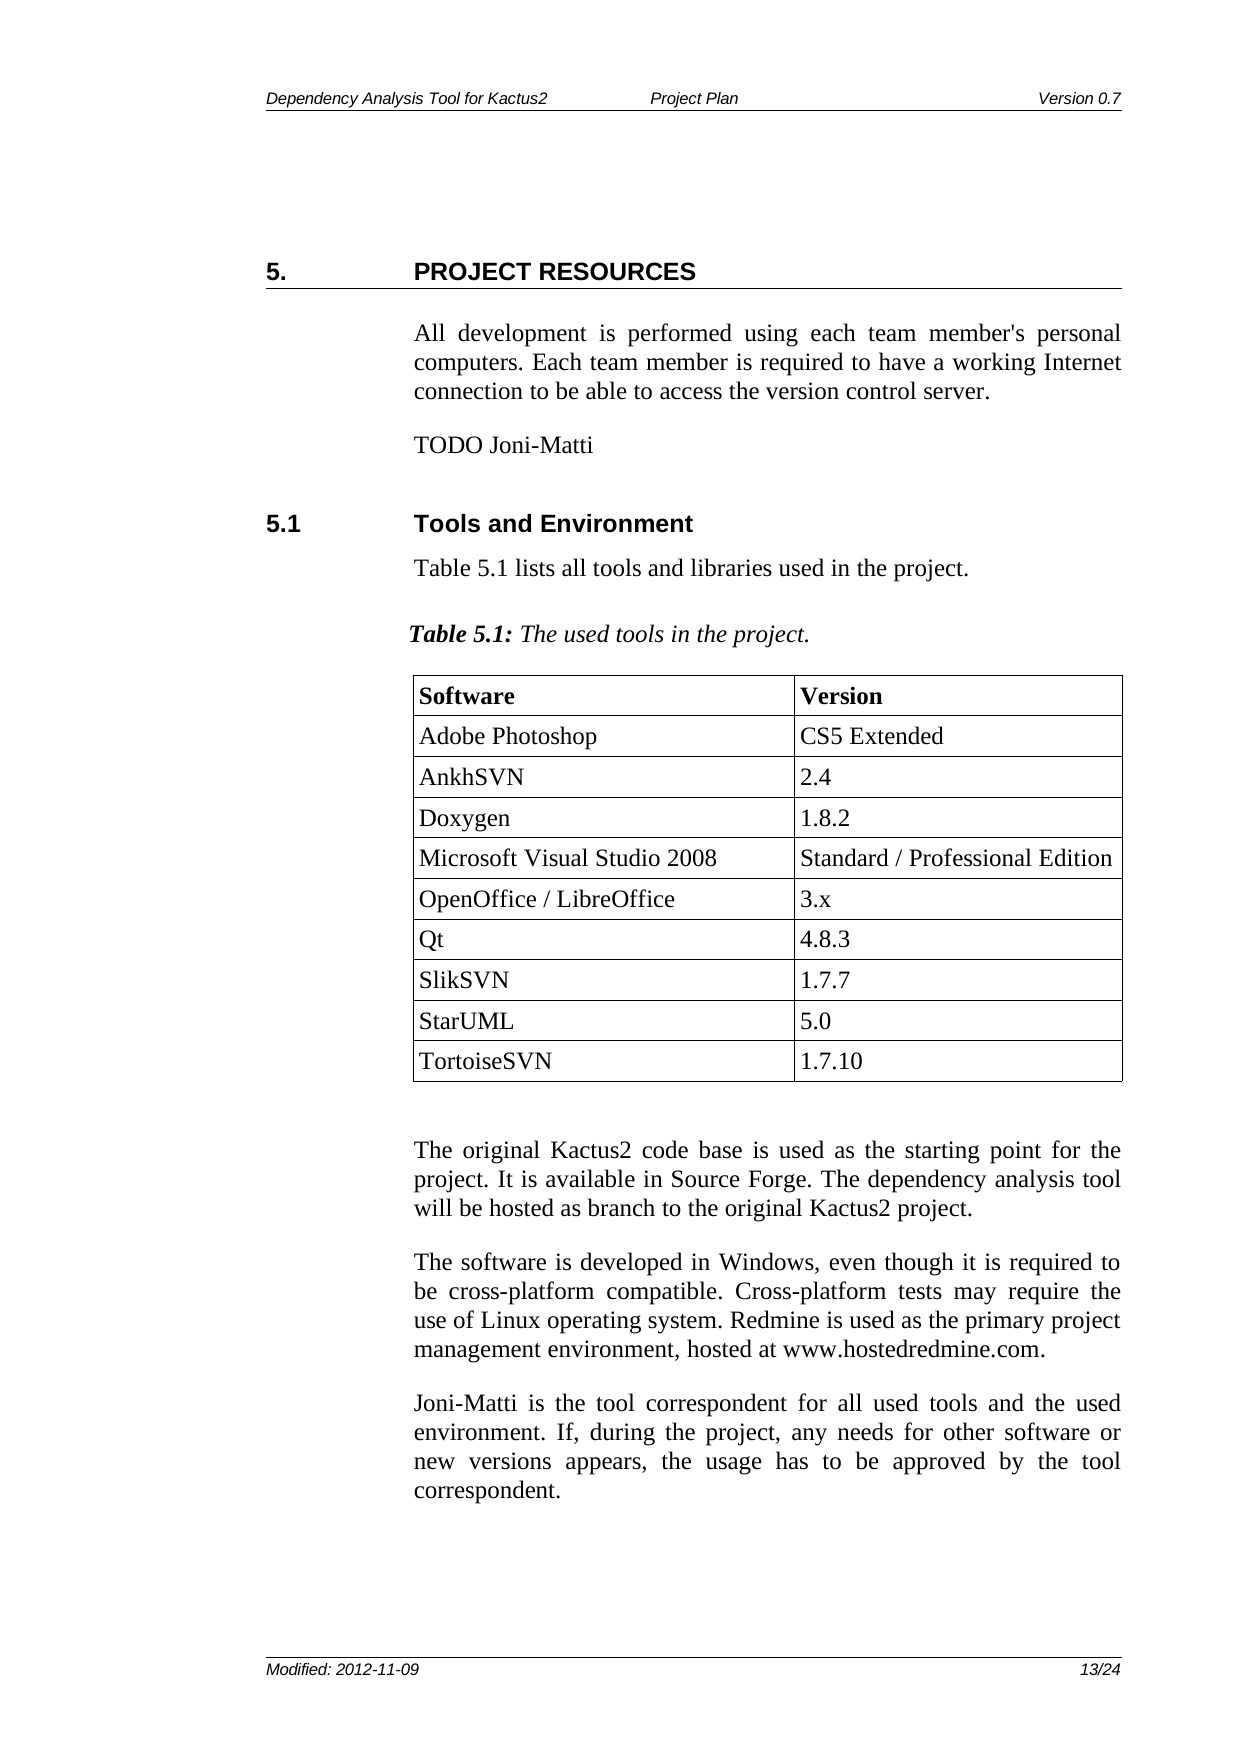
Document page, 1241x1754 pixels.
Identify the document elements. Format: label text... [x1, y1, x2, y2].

table_cell 3.x [795, 879, 1122, 918]
table_cell StarUML [414, 1001, 794, 1040]
table_cell OpenOffice / LibreOffice [414, 879, 794, 918]
text The original Kactus2 code base is used as the starting point for the project. It is available in Source Forge. The dependency analysis tool will be hosted as branch to the original Kactus2 project. [413, 1135, 1122, 1222]
text Table 5.1: The used tools in the project. [266, 619, 1122, 648]
table_cell Standard / Professional Edition [795, 838, 1122, 878]
table_cell Doxygen [414, 798, 794, 837]
table_cell Adobe Photoshop [414, 716, 794, 756]
table_cell 4.8.3 [795, 920, 1122, 959]
text Joni-Matti is the tool correspondent for all used tools and the used environment. If, during the project, any needs for other software or new versions appears, the usage has to be approved by the tool correspondent. [413, 1388, 1122, 1504]
table_cell CS5 Extended [795, 716, 1122, 756]
subtitle Project Resources [266, 257, 1122, 288]
text Table 5.1 lists all tools and libraries used in the project. [413, 552, 1122, 581]
table_cell 1.7.7 [795, 960, 1122, 1000]
table_cell TortoiseSVN [414, 1041, 794, 1081]
subtitle Tools and Environment [266, 509, 1122, 538]
table_cell Microsoft Visual Studio 2008 [414, 838, 794, 878]
table_cell SlikSVN [414, 960, 794, 1000]
table_cell AnkhSVN [414, 757, 794, 797]
table_header Version [795, 676, 1122, 715]
text All development is performed using each team member's personal computers. Each team member is required to have a working Internet connection to be able to access the version control server. [413, 318, 1122, 405]
table_header Software [414, 676, 794, 715]
table_cell 5.0 [795, 1001, 1122, 1040]
table_cell 2.4 [795, 757, 1122, 797]
table_cell 1.8.2 [795, 798, 1122, 837]
text The software is developed in Windows, even though it is required to be cross-platform compatible. Cross-platform tests may require the use of Linux operating system. Redmine is used as the primary project management environment, hosted at www.hostedredmine.com. [413, 1247, 1122, 1363]
table_cell 1.7.10 [795, 1041, 1122, 1081]
text TODO Joni-Matti [413, 430, 1122, 459]
table_cell Qt [414, 920, 794, 959]
